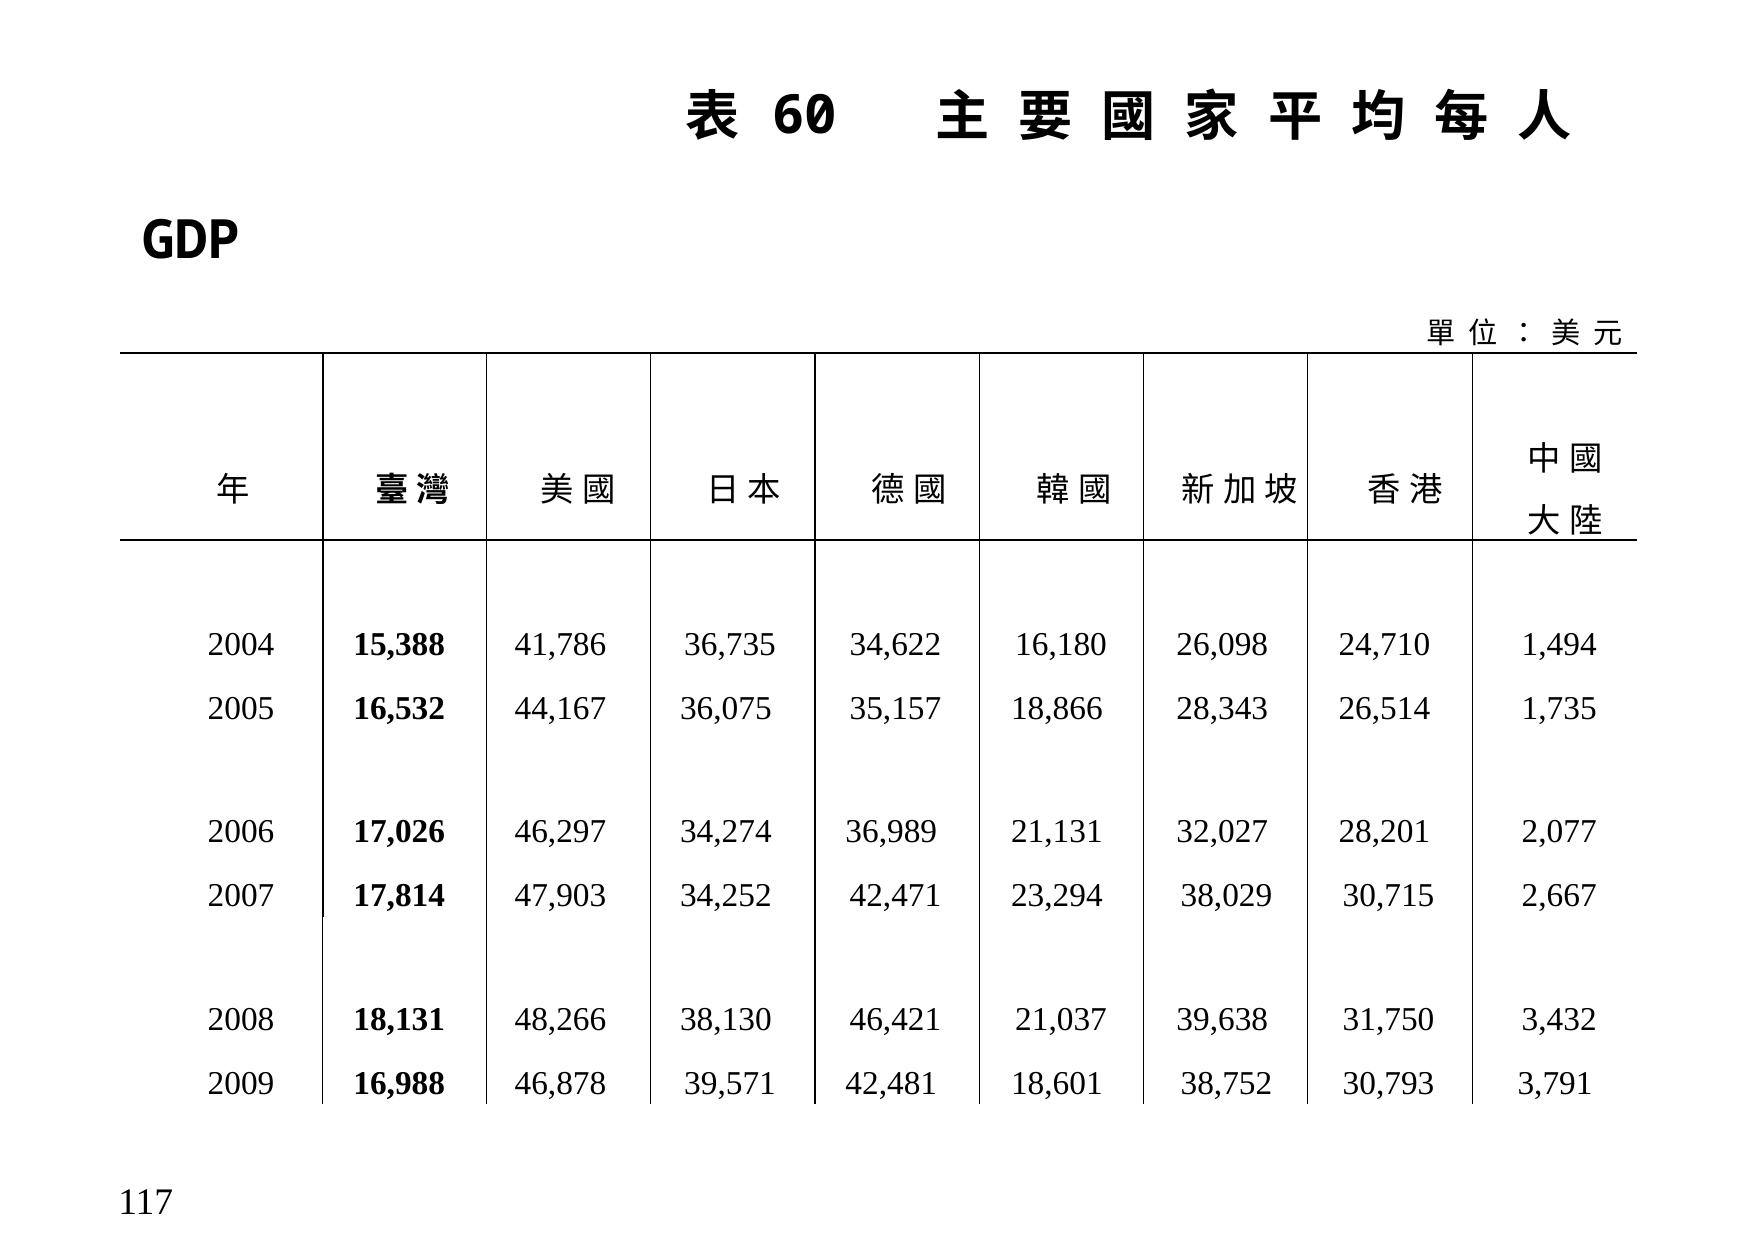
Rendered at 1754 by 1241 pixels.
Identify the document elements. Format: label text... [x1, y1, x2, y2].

table_header 臺灣 [324, 354, 486, 539]
table_cell 17,026 [324, 729, 486, 852]
table_cell 46,421 [816, 917, 979, 1039]
table_cell 2006 [120, 729, 322, 852]
table_cell 16,180 [980, 541, 1143, 664]
table_cell 38,752 [1144, 1039, 1307, 1104]
table_cell 3,791 [1473, 1039, 1637, 1104]
table_cell 2005 [120, 664, 322, 729]
table_cell 34,274 [651, 729, 814, 852]
table_cell 34,622 [816, 541, 979, 664]
table_cell 28,343 [1144, 664, 1307, 729]
table_cell 2,077 [1473, 729, 1637, 852]
table_cell 39,638 [1144, 917, 1307, 1039]
table_cell 36,989 [816, 729, 979, 852]
table_cell 2,667 [1473, 852, 1637, 917]
table_cell 32,027 [1144, 729, 1307, 852]
table_cell 1,494 [1473, 541, 1637, 664]
table_cell 2008 [120, 917, 322, 1039]
table_cell 31,750 [1308, 917, 1472, 1039]
table_header 中國大陸 [1473, 354, 1637, 539]
table_cell 17,814 [324, 852, 486, 917]
table_cell 38,130 [651, 917, 814, 1039]
table_cell 30,715 [1308, 852, 1472, 917]
table_cell 47,903 [487, 852, 650, 917]
table_cell 3,432 [1473, 917, 1637, 1039]
table_header 德國 [816, 354, 979, 539]
table_cell 28,201 [1308, 729, 1472, 852]
table_cell 21,131 [980, 729, 1143, 852]
table_cell 21,037 [980, 917, 1143, 1039]
table_cell 41,786 [487, 541, 650, 664]
table_cell 18,866 [980, 664, 1143, 729]
table_cell 34,252 [651, 852, 814, 917]
table_cell 36,075 [651, 664, 814, 729]
table_cell 26,514 [1308, 664, 1472, 729]
table_cell 26,098 [1144, 541, 1307, 664]
table_cell 18,131 [323, 917, 486, 1039]
table_header 年 [120, 354, 322, 539]
table_cell 24,710 [1308, 541, 1472, 664]
table_cell 36,735 [651, 541, 814, 664]
table_cell 18,601 [980, 1039, 1143, 1104]
table_header 韓國 [980, 354, 1143, 539]
table_cell 42,471 [816, 852, 979, 917]
subtitle 表60 主要國家平均每人GDP [128, 39, 1628, 289]
table_header 新加坡 [1144, 354, 1307, 539]
table_cell 2004 [120, 541, 322, 664]
table_cell 44,167 [487, 664, 650, 729]
table_cell 42,481 [816, 1039, 979, 1104]
table_header 美國 [487, 354, 650, 539]
table_cell 39,571 [651, 1039, 814, 1104]
table_cell 15,388 [324, 541, 486, 664]
table_cell 23,294 [980, 852, 1143, 917]
table_cell 46,297 [487, 729, 650, 852]
table_cell 2007 [120, 852, 322, 917]
table_cell 30,793 [1308, 1039, 1472, 1104]
table_header 日本 [651, 354, 814, 539]
table_header 香港 [1308, 354, 1472, 539]
table_cell 35,157 [816, 664, 979, 729]
table_cell 46,878 [487, 1039, 650, 1104]
table_cell 2009 [120, 1039, 322, 1104]
table_cell 16,532 [324, 664, 486, 729]
table_cell 1,735 [1473, 664, 1637, 729]
table_cell 48,266 [487, 917, 650, 1039]
table_cell 16,988 [323, 1039, 486, 1104]
text 單位：美元 [128, 289, 1628, 352]
table_cell 38,029 [1144, 852, 1307, 917]
